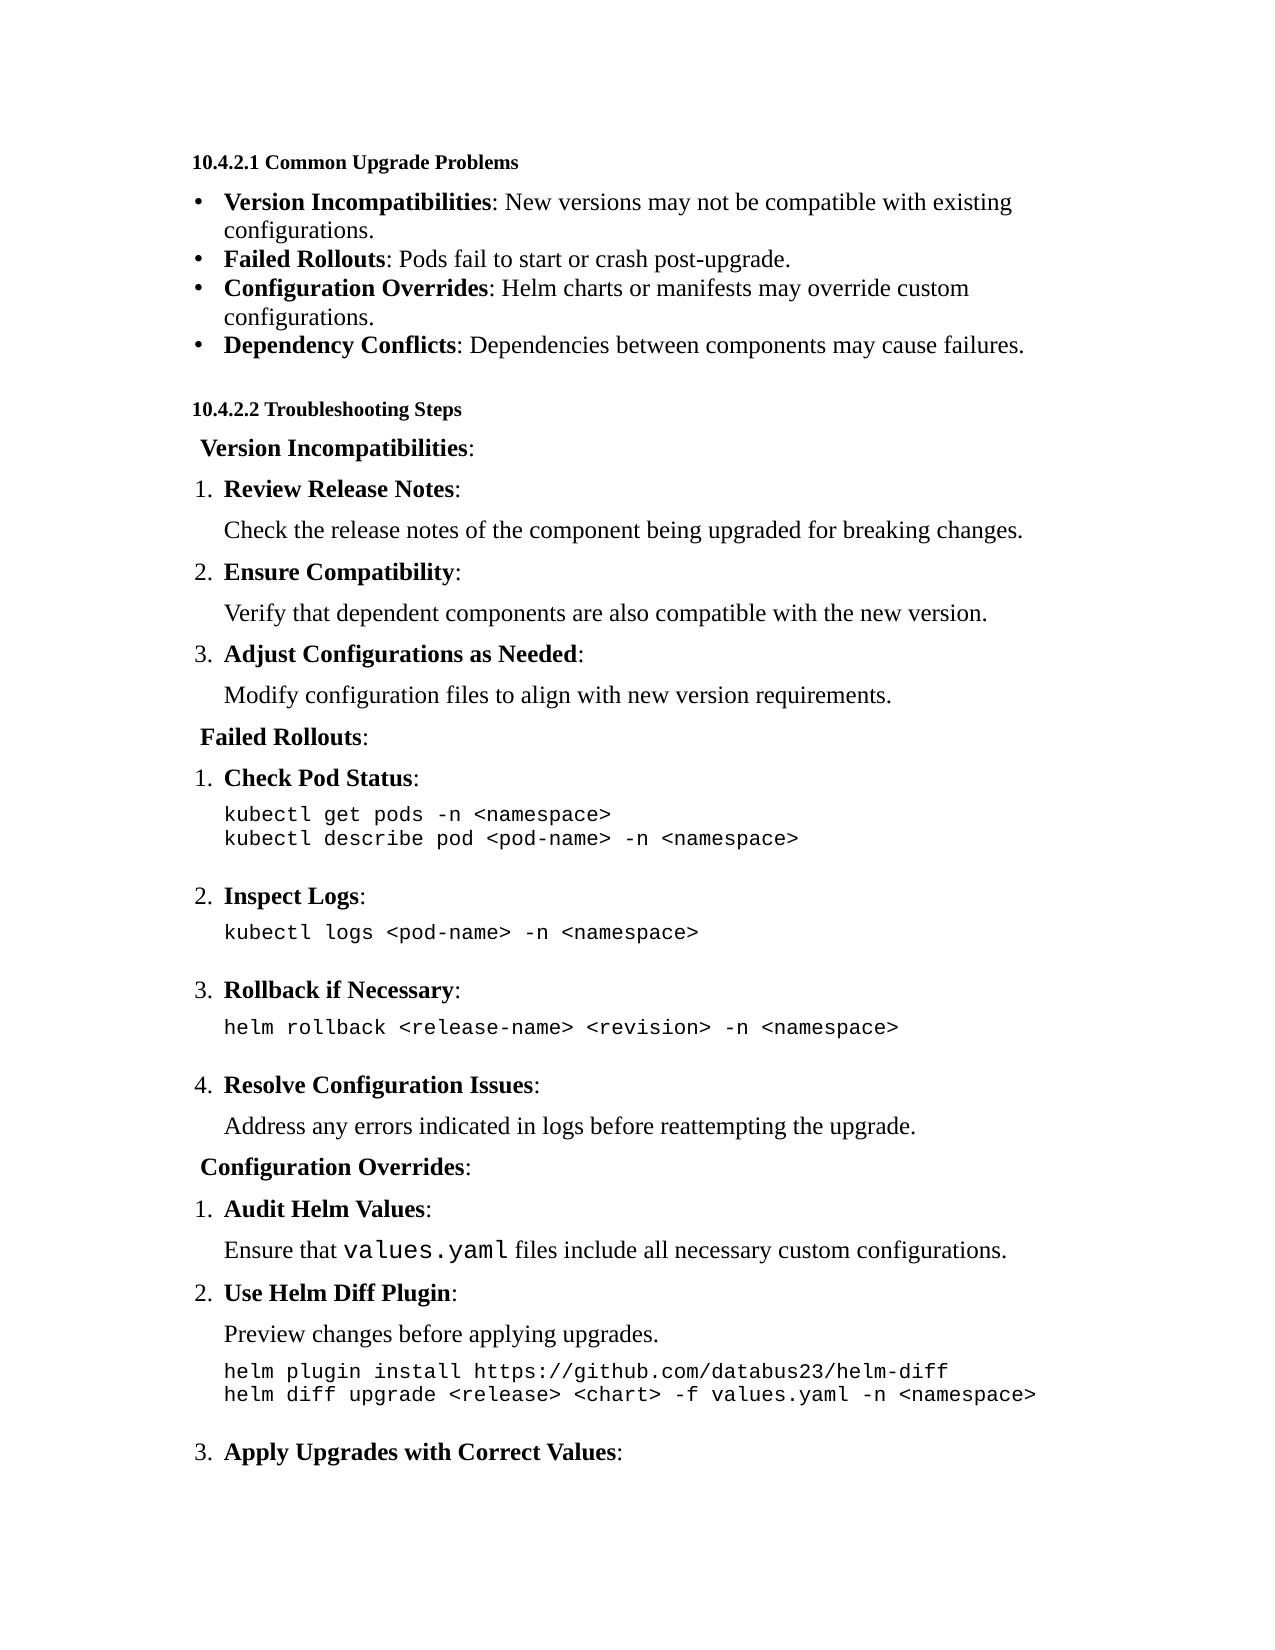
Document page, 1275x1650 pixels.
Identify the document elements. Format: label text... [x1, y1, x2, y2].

list Dependency Conflicts: Dependencies between components may cause failures. [194, 330, 1125, 359]
list Check the release notes of the component being upgraded for breaking changes. [194, 516, 1125, 544]
list Rollback if Necessary: [194, 976, 1125, 1004]
list Inspect Logs: [194, 881, 1125, 910]
list Preview changes before applying upgrades. [194, 1319, 1125, 1348]
subtitle 10.4.2.1 Common Upgrade Problems [150, 150, 1125, 174]
list Address any errors indicated in logs before reattempting the upgrade. [194, 1111, 1125, 1140]
subtitle 10.4.2.2 Troubleshooting Steps [150, 397, 1125, 421]
list Resolve Configuration Issues: [194, 1070, 1125, 1099]
list Audit Helm Values: [194, 1194, 1125, 1222]
list Apply Upgrades with Correct Values: [194, 1437, 1125, 1466]
list Failed Rollouts: Pods fail to start or crash post-upgrade. [194, 244, 1125, 273]
list Review Release Notes: [194, 474, 1125, 503]
list helm diff upgrade <release> <chart> -f values.yaml -n <namespace> [194, 1384, 1125, 1408]
text Configuration Overrides: [150, 1152, 1125, 1181]
list Modify configuration files to align with new version requirements. [194, 681, 1125, 709]
list Check Pod Status: [194, 763, 1125, 792]
list helm plugin install https://github.com/databus23/helm-diff [194, 1361, 1125, 1384]
text Failed Rollouts: [150, 722, 1125, 751]
list helm rollback <release-name> <revision> -n <namespace> [194, 1017, 1125, 1040]
list Use Helm Diff Plugin: [194, 1278, 1125, 1307]
list kubectl get pods -n <namespace> [194, 804, 1125, 828]
text Version Incompatibilities: [150, 433, 1125, 462]
list Version Incompatibilities: New versions may not be compatible with existing configurations. [194, 187, 1125, 244]
list Ensure Compatibility: [194, 557, 1125, 586]
list kubectl logs <pod-name> -n <namespace> [194, 922, 1125, 946]
list Configuration Overrides: Helm charts or manifests may override custom configurations. [194, 273, 1125, 330]
list Adjust Configurations as Needed: [194, 639, 1125, 668]
list Verify that dependent components are also compatible with the new version. [194, 598, 1125, 627]
list Ensure that values.yaml files include all necessary custom configurations. [194, 1235, 1125, 1266]
list kubectl describe pod <pod-name> -n <namespace> [194, 828, 1125, 852]
